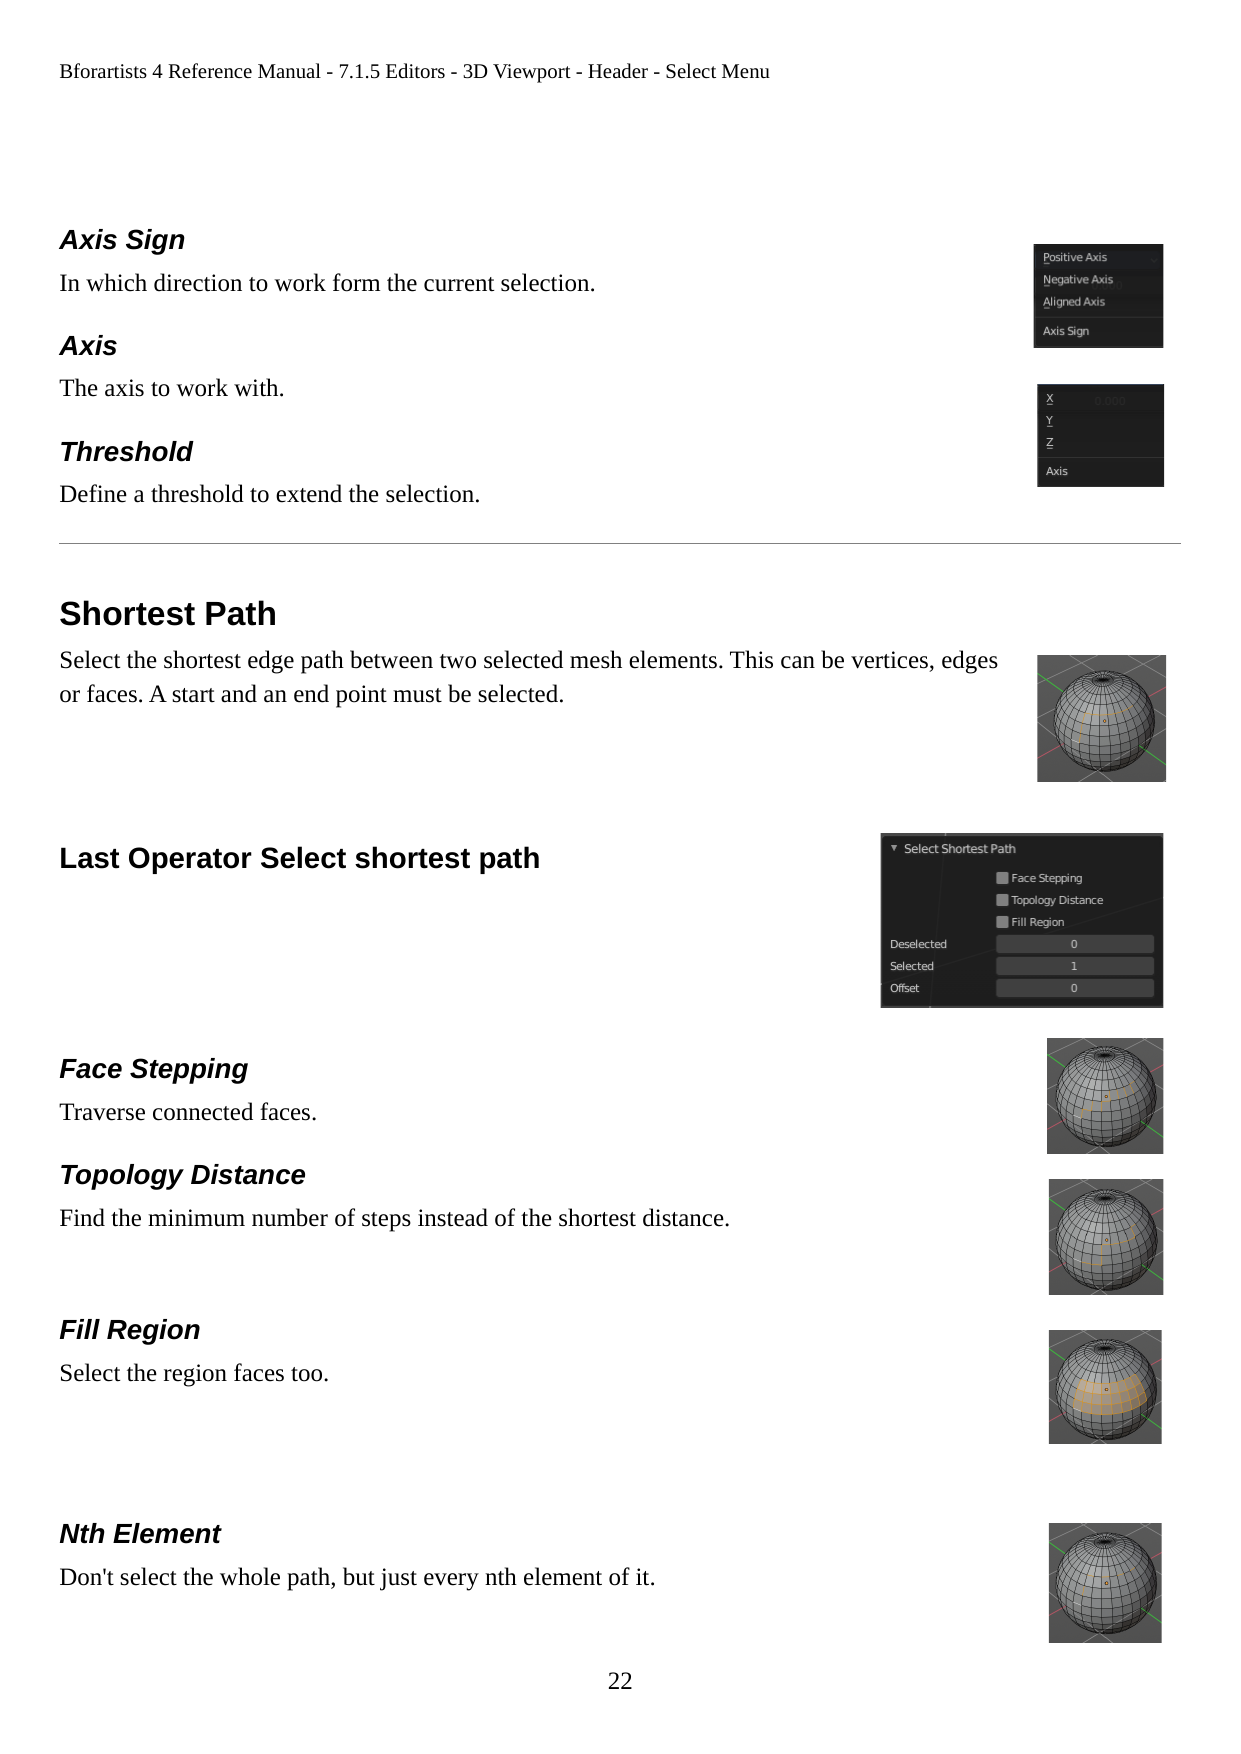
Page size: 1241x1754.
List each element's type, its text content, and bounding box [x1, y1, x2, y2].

subtitle Threshold [59, 435, 1037, 467]
picture [1037, 384, 1165, 487]
subtitle Face Stepping [59, 1053, 1047, 1085]
subtitle Topology Distance [59, 1159, 1181, 1191]
text In which direction to work form the current selection. [59, 268, 1033, 296]
subtitle Axis Sign [59, 223, 1181, 255]
picture [880, 833, 1164, 1008]
text Traverse connected faces. [59, 1097, 1047, 1126]
text Select the shortest edge path between two selected mesh elements. This can be vertices, edges or faces. A start and an end point must be selected. [59, 645, 1181, 708]
subtitle [1164, 1053, 1181, 1085]
text Select the region faces too. [59, 1358, 1048, 1387]
text The axis to work with. [59, 373, 1181, 402]
subtitle Axis [59, 329, 1181, 361]
picture [1037, 655, 1167, 782]
subtitle [1165, 435, 1181, 467]
subtitle Last Operator Select shortest path [59, 841, 880, 875]
subtitle Nth Element [59, 1518, 1181, 1550]
text Find the minimum number of steps instead of the shortest distance. [59, 1203, 1048, 1232]
text Define a threshold to extend the selection. [59, 479, 1181, 508]
picture [1047, 1038, 1164, 1154]
text Don't select the whole path, but just every nth element of it. [59, 1562, 1048, 1591]
picture [1048, 1523, 1162, 1643]
picture [1048, 1179, 1164, 1295]
subtitle Shortest Path [59, 593, 1181, 632]
picture [1048, 1330, 1162, 1444]
picture [1033, 244, 1164, 348]
subtitle Fill Region [59, 1314, 1181, 1346]
